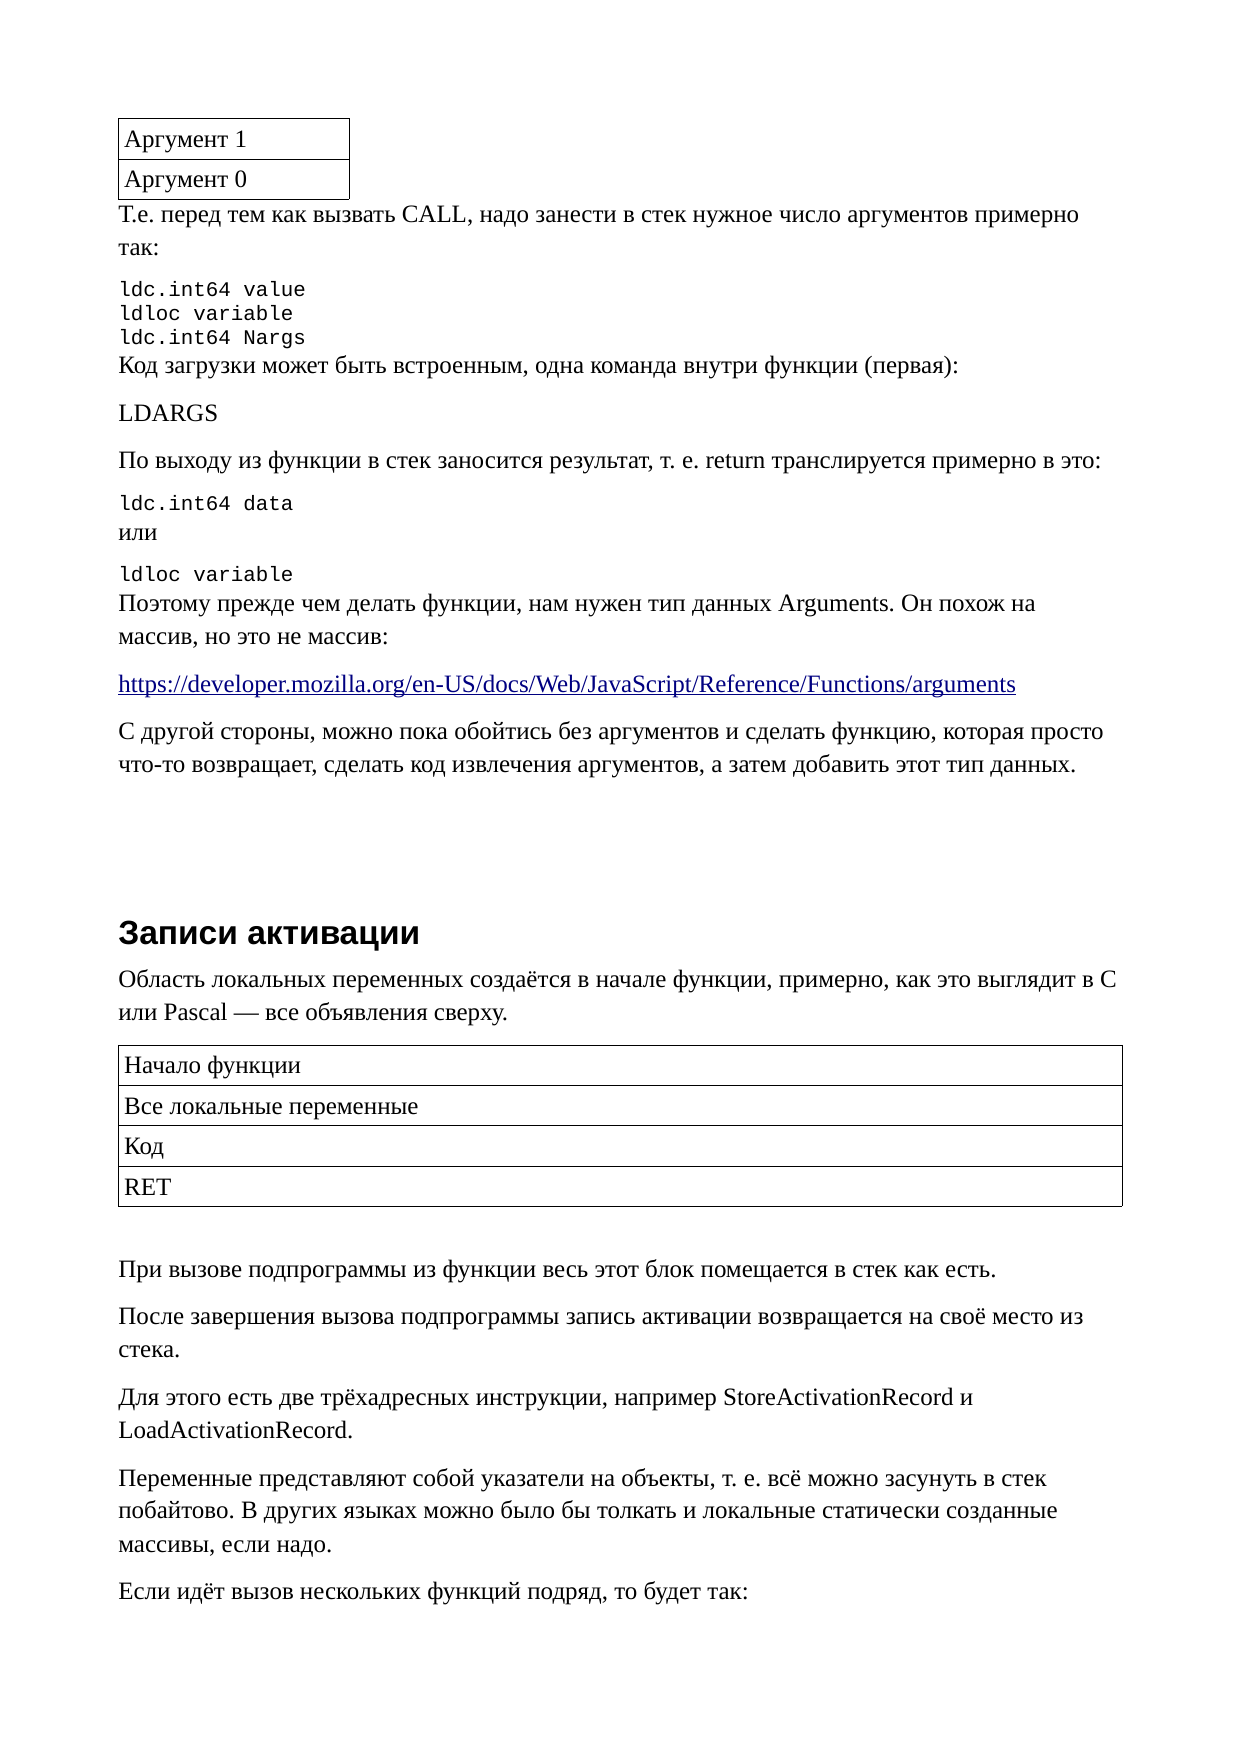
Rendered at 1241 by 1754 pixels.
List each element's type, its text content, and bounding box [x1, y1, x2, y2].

text LDARGS [118, 398, 1122, 427]
text Т.е. перед тем как вызвать CALL, надо занести в стек нужное число аргументов примерно так: [118, 199, 1122, 261]
text ldc.int64 data [118, 493, 1122, 517]
table_cell Аргумент 1 [119, 119, 349, 158]
text ldloc variable [118, 303, 1122, 327]
text ldc.int64 Nargs [118, 327, 1122, 350]
table_cell Код [119, 1126, 1122, 1166]
text ldc.int64 value [118, 279, 1122, 303]
text После завершения вызова подпрограммы запись активации возвращается на своё место из стека. [118, 1301, 1122, 1363]
text При вызове подпрограммы из функции весь этот блок помещается в стек как есть. [118, 1254, 1122, 1282]
table_cell RET [119, 1167, 1122, 1206]
text По выходу из функции в стек заносится результат, т. е. return транслируется примерно в это: [118, 446, 1122, 474]
text или [118, 517, 1122, 546]
table_cell Все локальные переменные [119, 1086, 1122, 1125]
text Область локальных переменных создаётся в начале функции, примерно, как это выглядит в C или Pascal — все объявления сверху. [118, 964, 1122, 1026]
table_cell Аргумент 0 [119, 160, 349, 199]
subtitle Записи активации [118, 913, 1122, 952]
text С другой стороны, можно пока обойтись без аргументов и сделать функцию, которая просто что-то возвращает, сделать код извлечения аргументов, а затем добавить этот тип данных. [118, 716, 1122, 778]
text https://developer.mozilla.org/en-US/docs/Web/JavaScript/Reference/Functions/arguments [118, 669, 1122, 697]
text Переменные представляют собой указатели на объекты, т. е. всё можно засунуть в стек побайтово. В других языках можно было бы толкать и локальные статически созданные массивы, если надо. [118, 1463, 1122, 1557]
text Если идёт вызов нескольких функций подряд, то будет так: [118, 1576, 1122, 1605]
table_header Начало функции [119, 1046, 1122, 1085]
text ldloc variable [118, 564, 1122, 588]
text Поэтому прежде чем делать функции, нам нужен тип данных Arguments. Он похож на массив, но это не массив: [118, 588, 1122, 650]
text Код загрузки может быть встроенным, одна команда внутри функции (первая): [118, 350, 1122, 379]
text Для этого есть две трёхадресных инструкции, например StoreActivationRecord и LoadActivationRecord. [118, 1382, 1122, 1444]
